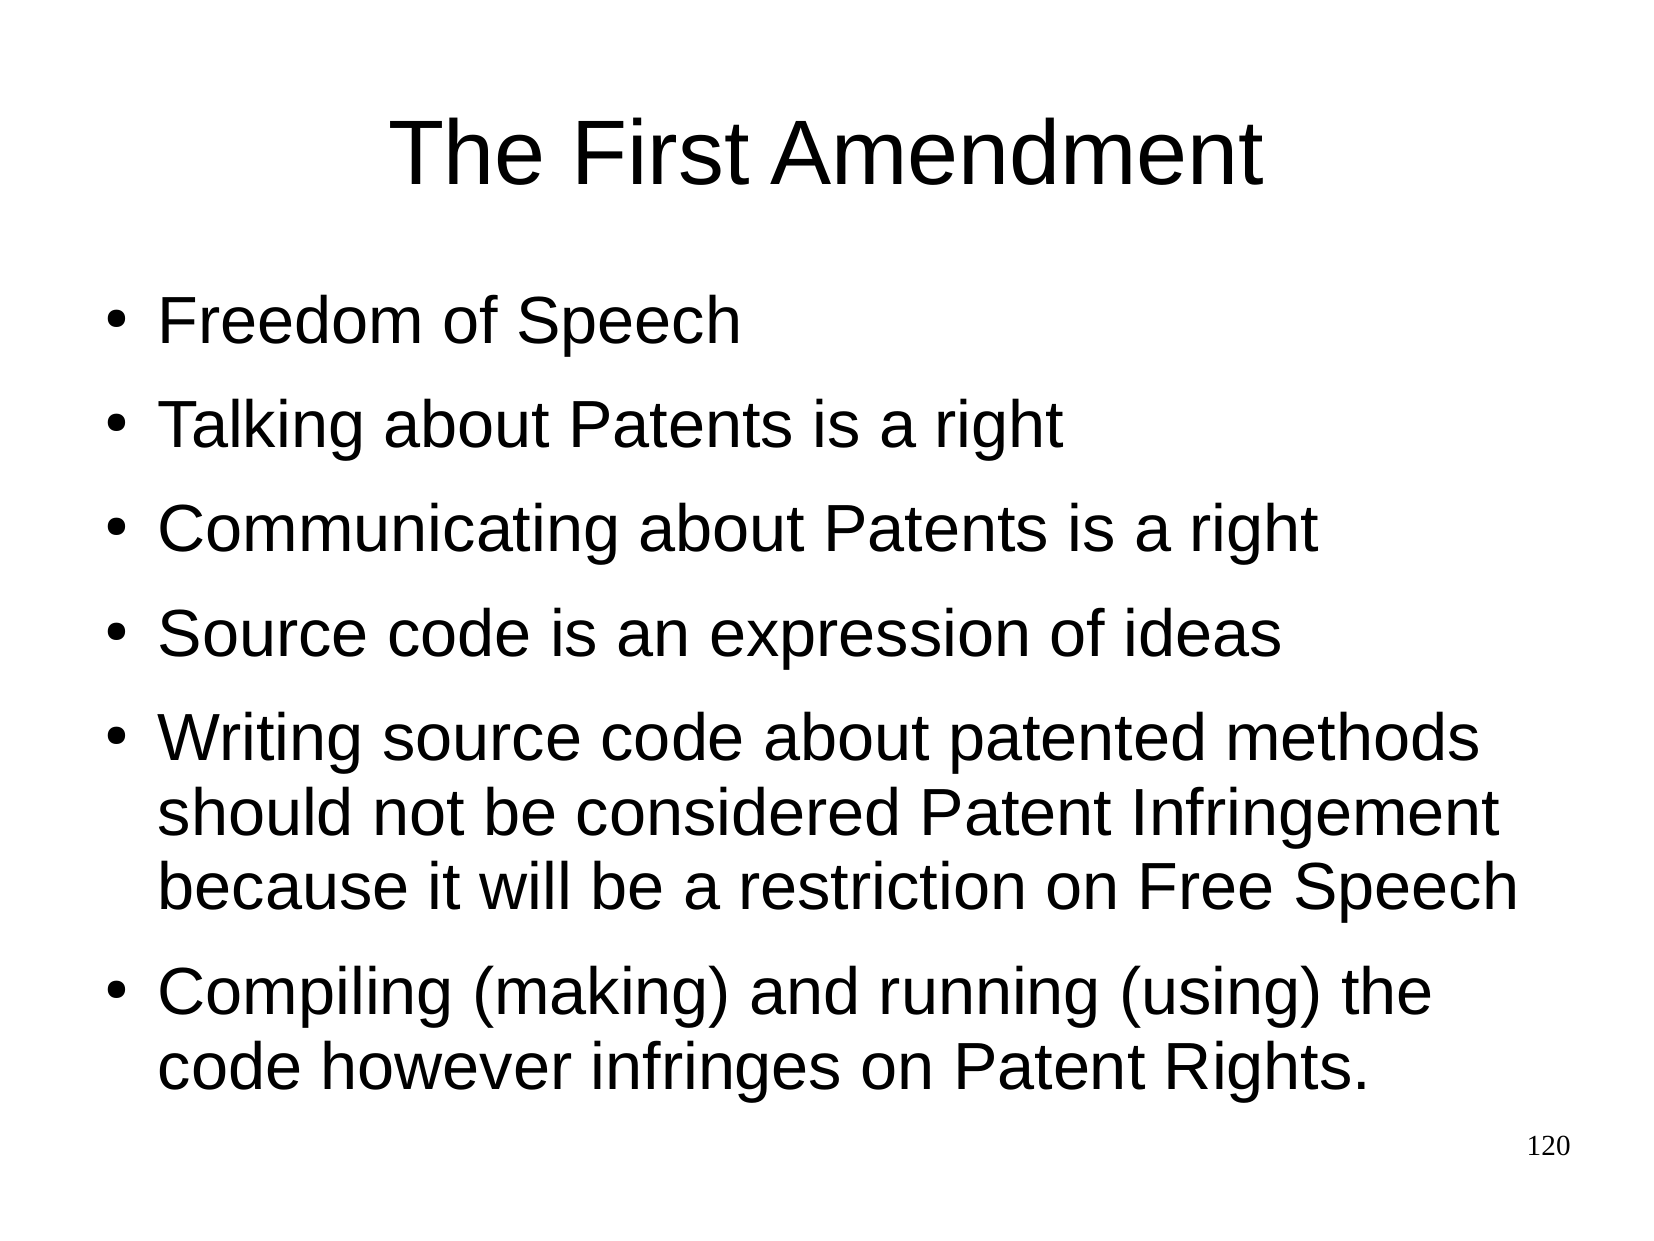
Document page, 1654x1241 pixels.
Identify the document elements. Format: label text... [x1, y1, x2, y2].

list Freedom of Speech Talking about Patents is a right Communicating about Patents is a right Source code is an expression of ideas Writing source code about patented methods should not be considered Patent Infringement because it will be a restriction on Free Speech Compiling (making) and running (using) the code however infringes on Patent Rights. [86, 282, 1576, 1175]
title The First Amendment [82, 49, 1571, 257]
